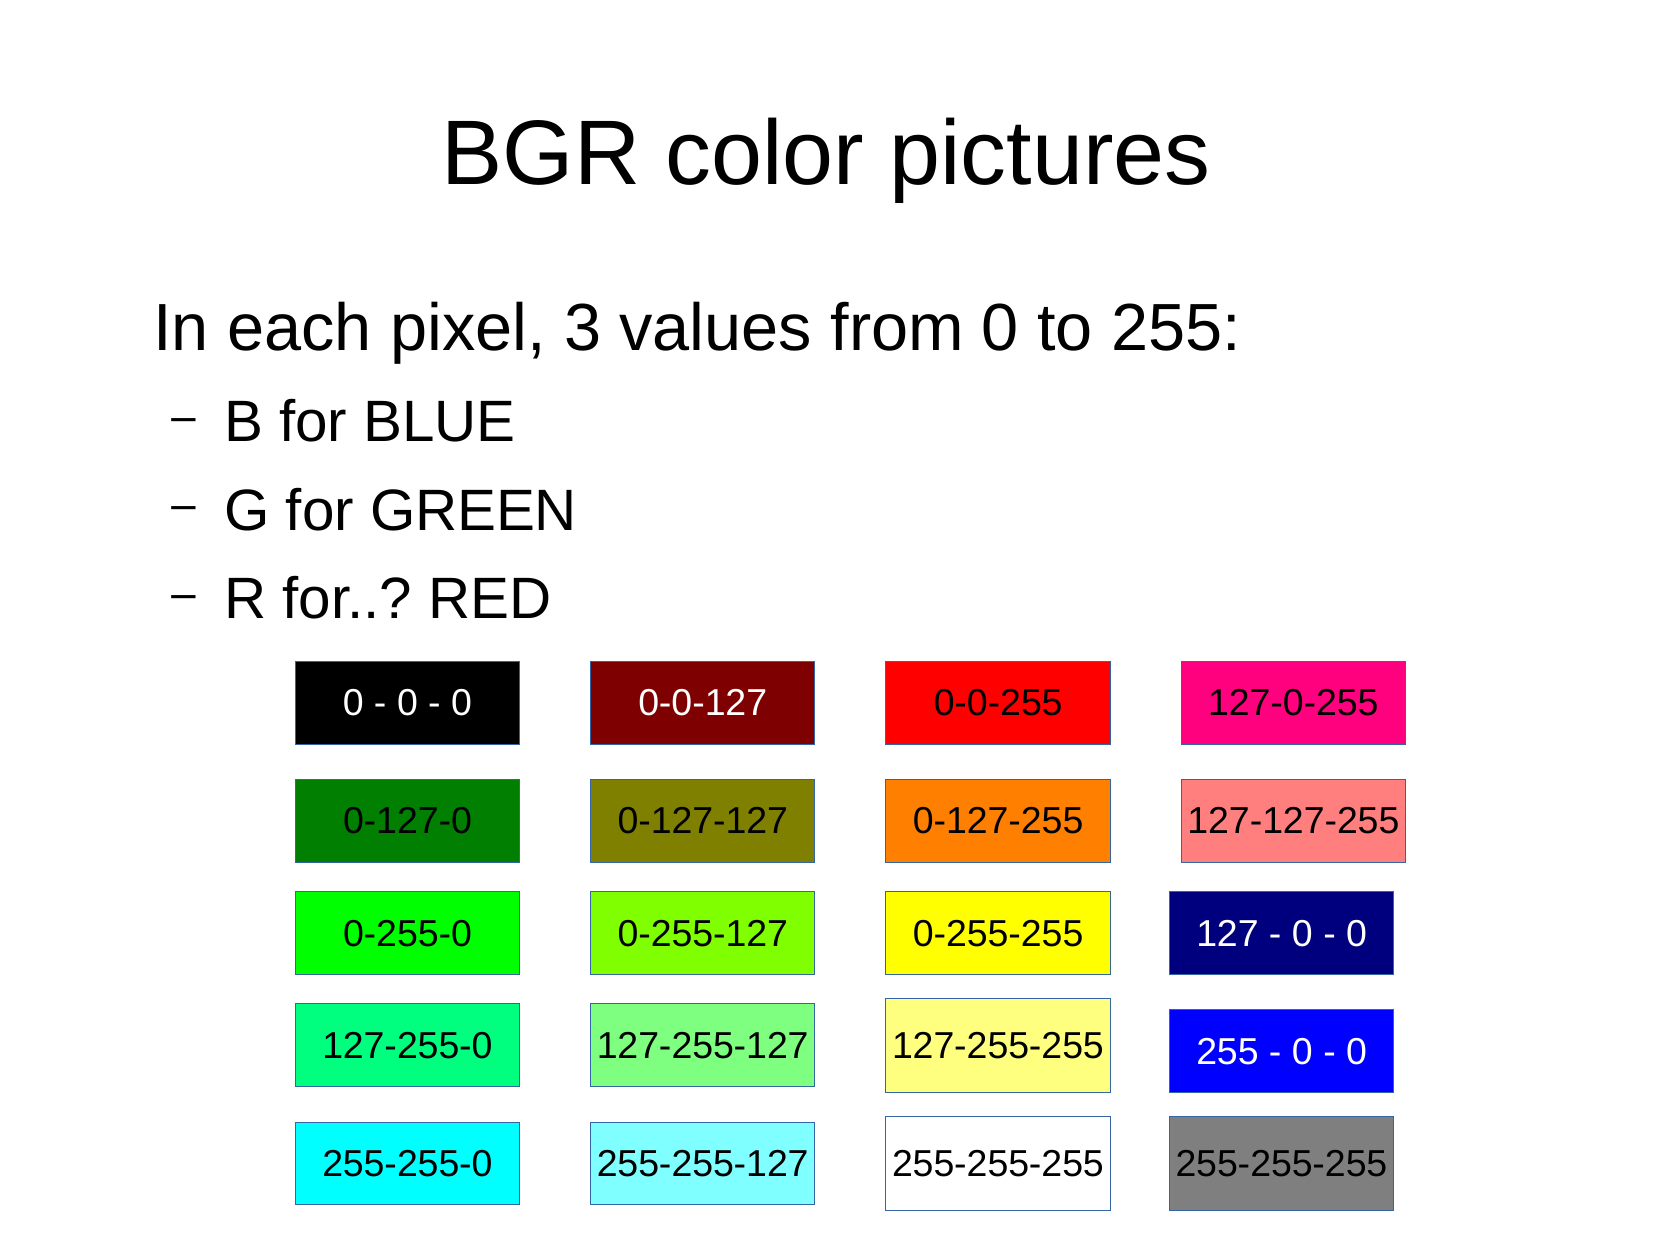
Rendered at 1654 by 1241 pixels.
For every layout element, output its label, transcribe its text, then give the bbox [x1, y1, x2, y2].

text_box 0-127-255 [885, 779, 1111, 863]
list In each pixel, 3 values from 0 to 255: B for BLUE G for GREEN R for..? RED [82, 290, 1571, 1010]
text_box 127 - 0 - 0 [1169, 891, 1394, 975]
title BGR color pictures [82, 49, 1571, 257]
text_box 127-255-127 [590, 1003, 815, 1087]
text_box 127-127-255 [1181, 779, 1406, 863]
text_box 0-255-127 [590, 891, 815, 975]
text_box 0-127-127 [590, 779, 815, 863]
text_box 0-255-0 [295, 891, 520, 975]
text_box 255 - 0 - 0 [1169, 1009, 1394, 1093]
text_box 127-0-255 [1181, 661, 1406, 745]
text_box 0-0-255 [885, 661, 1111, 745]
text_box 0 - 0 - 0 [295, 661, 520, 745]
text_box 255-255-255 [885, 1116, 1111, 1211]
text_box 255-255-255 [1169, 1116, 1394, 1211]
text_box 0-0-127 [590, 661, 815, 745]
text_box 0-127-0 [295, 779, 520, 863]
text_box 127-255-0 [295, 1003, 520, 1087]
text_box 127-255-255 [885, 998, 1111, 1093]
text_box 0-255-255 [885, 891, 1111, 975]
text_box 255-255-127 [590, 1122, 815, 1205]
text_box 255-255-0 [295, 1122, 520, 1205]
